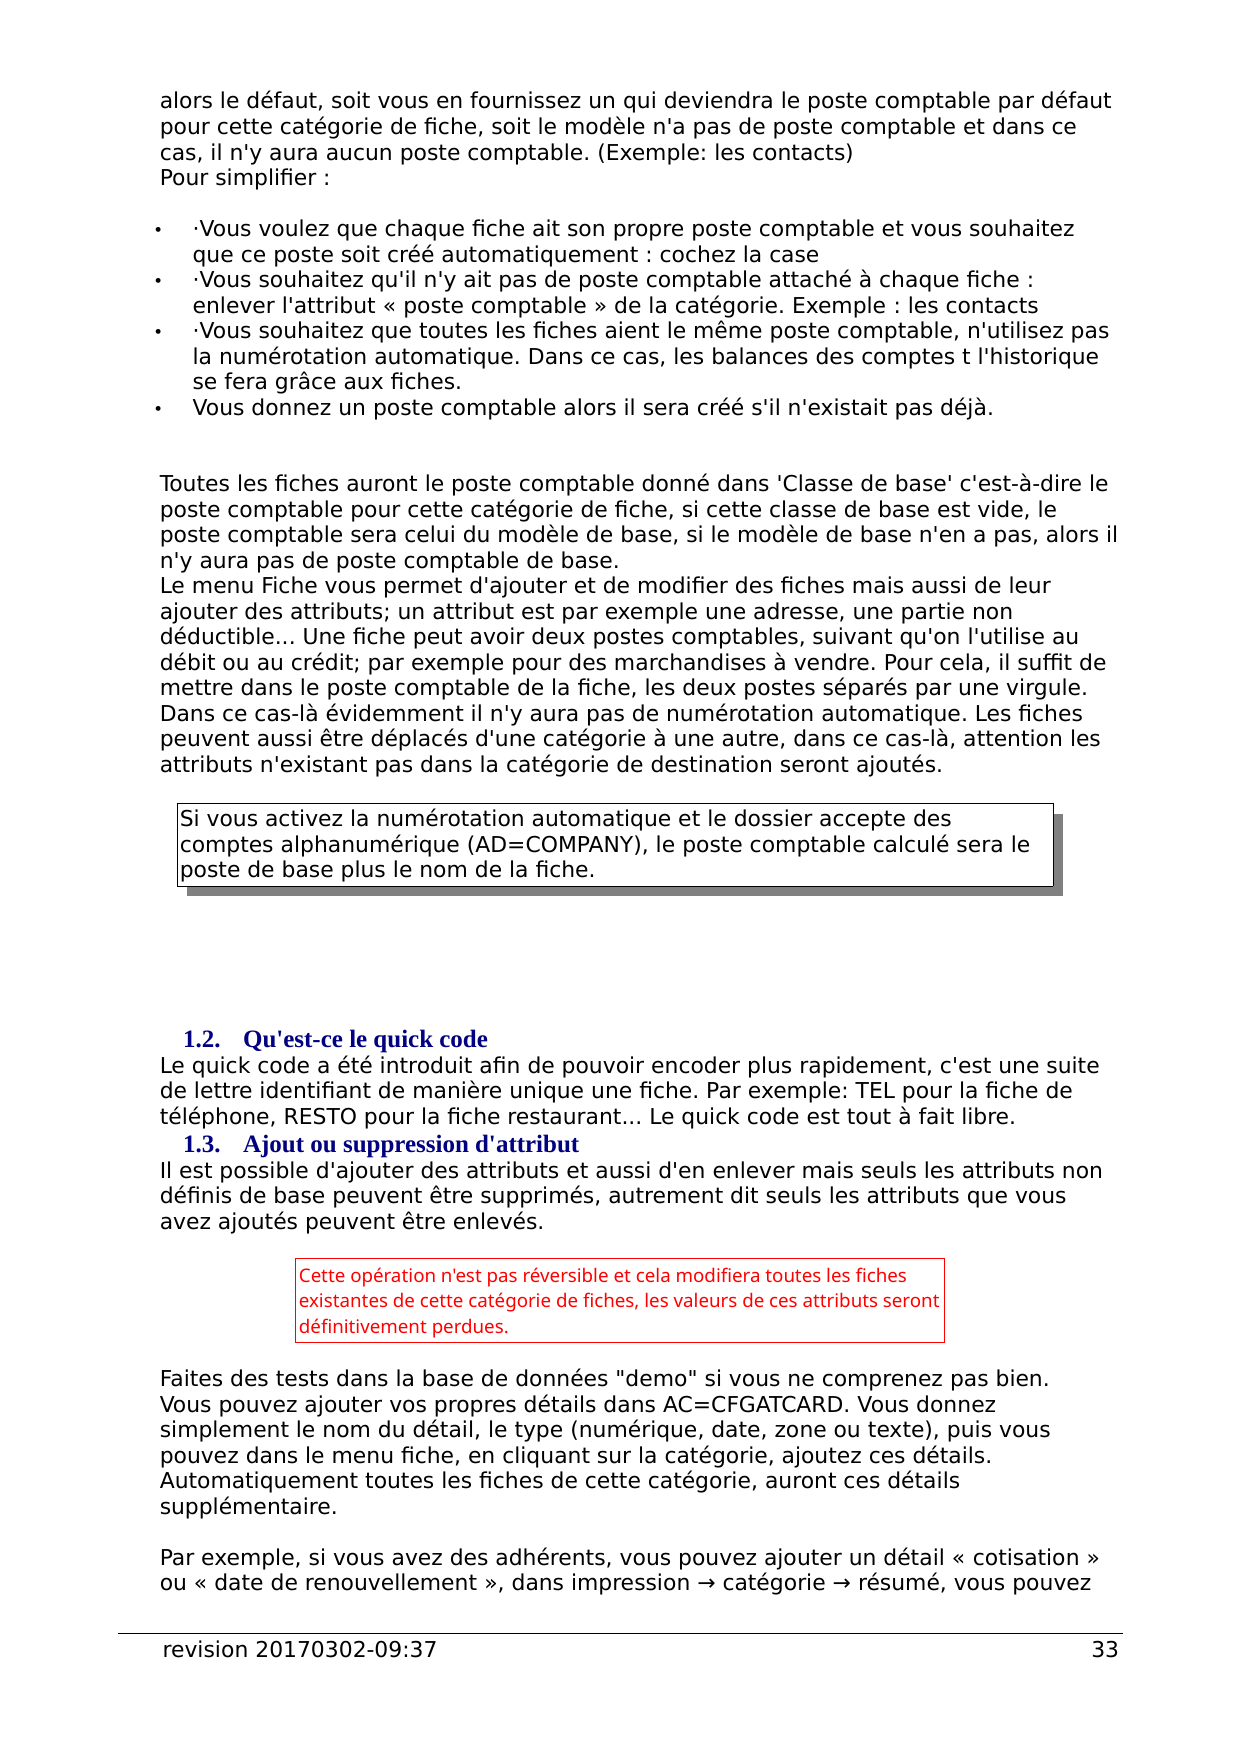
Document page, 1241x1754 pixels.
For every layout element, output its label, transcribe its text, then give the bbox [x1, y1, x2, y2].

text Par exemple, si vous avez des adhérents, vous pouvez ajouter un détail « cotisation » ou « date de renouvellement », dans impression → catégorie → résumé, vous pouvez [159, 1545, 1123, 1596]
text Cette opération n'est pas réversible et cela modifiera toutes les fiches existantes de cette catégorie de fiches, les valeurs de ces attributs seront définitivement perdues. [296, 1259, 944, 1342]
text Faites des tests dans la base de données "demo" si vous ne comprenez pas bien. [159, 1366, 1123, 1392]
list ·Vous voulez que chaque fiche ait son propre poste comptable et vous souhaitez que ce poste soit créé automatiquement : cochez la case [155, 216, 1123, 267]
text Si vous activez la numérotation automatique et le dossier accepte des comptes alphanumérique (AD=COMPANY), le poste comptable calculé sera le poste de base plus le nom de la fiche. [178, 804, 1053, 886]
text alors le défaut, soit vous en fournissez un qui deviendra le poste comptable par défaut pour cette catégorie de fiche, soit le modèle n'a pas de poste comptable et dans ce cas, il n'y aura aucun poste comptable. (Exemple: les contacts) [159, 88, 1123, 165]
text Le menu Fiche vous permet d'ajouter et de modifier des fiches mais aussi de leur ajouter des attributs; un attribut est par exemple une adresse, une partie non déductible... Une fiche peut avoir deux postes comptables, suivant qu'on l'utilise au débit ou au crédit; par exemple pour des marchandises à vendre. Pour cela, il suffit de mettre dans le poste comptable de la fiche, les deux postes séparés par une virgule. Dans ce cas-là évidemment il n'y aura pas de numérotation automatique. Les fiches peuvent aussi être déplacés d'une catégorie à une autre, dans ce cas-là, attention les attributs n'existant pas dans la catégorie de destination seront ajoutés. [159, 573, 1123, 778]
text Le quick code a été introduit afin de pouvoir encoder plus rapidement, c'est une suite de lettre identifiant de manière unique une fiche. Par exemple: TEL pour la fiche de téléphone, RESTO pour la fiche restaurant... Le quick code est tout à fait libre. [159, 1053, 1123, 1129]
text Pour simplifier : [159, 165, 1123, 191]
subtitle Ajout ou suppression d'attribut [177, 1129, 1123, 1158]
list ·Vous souhaitez que toutes les fiches aient le même poste comptable, n'utilisez pas la numérotation automatique. Dans ce cas, les balances des comptes t l'historique se fera grâce aux fiches. [155, 318, 1123, 395]
text Toutes les fiches auront le poste comptable donné dans 'Classe de base' c'est-à-dire le poste comptable pour cette catégorie de fiche, si cette classe de base est vide, le poste comptable sera celui du modèle de base, si le modèle de base n'en a pas, alors il n'y aura pas de poste comptable de base. [159, 471, 1123, 573]
subtitle Qu'est-ce le quick code [177, 1024, 1123, 1053]
text Il est possible d'ajouter des attributs et aussi d'en enlever mais seuls les attributs non définis de base peuvent être supprimés, autrement dit seuls les attributs que vous avez ajoutés peuvent être enlevés. [159, 1158, 1123, 1234]
text Vous pouvez ajouter vos propres détails dans AC=CFGATCARD. Vous donnez simplement le nom du détail, le type (numérique, date, zone ou texte), puis vous pouvez dans le menu fiche, en cliquant sur la catégorie, ajoutez ces détails. Automatiquement toutes les fiches de cette catégorie, auront ces détails supplémentaire. [159, 1392, 1123, 1519]
list ·Vous souhaitez qu'il n'y ait pas de poste comptable attaché à chaque fiche : enlever l'attribut « poste comptable » de la catégorie. Exemple : les contacts [155, 267, 1123, 318]
list Vous donnez un poste comptable alors il sera créé s'il n'existait pas déjà. [155, 395, 1123, 420]
